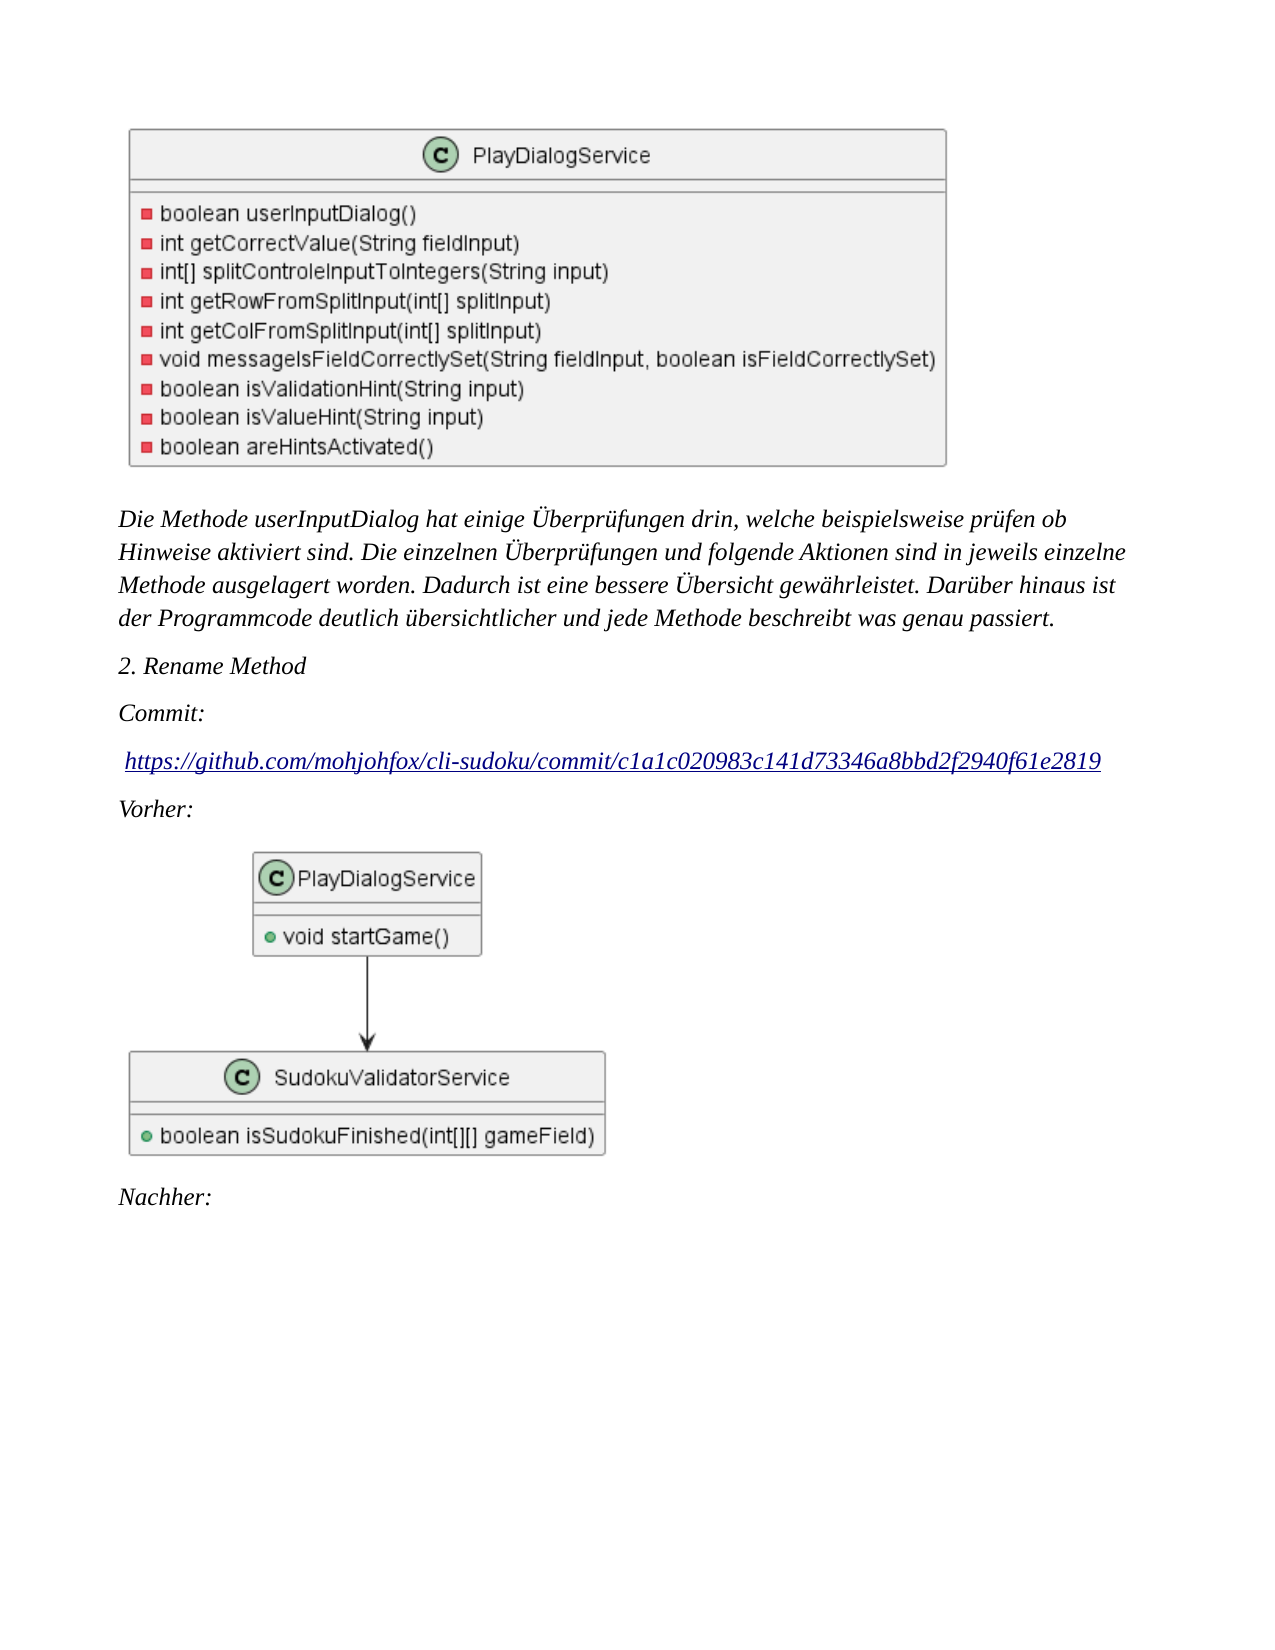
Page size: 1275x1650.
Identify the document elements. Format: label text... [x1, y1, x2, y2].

text https://github.com/mohjohfox/cli-sudoku/commit/c1a1c020983c141d73346a8bbd2f2940f61e2819 [118, 746, 1157, 775]
text Commit: [118, 698, 1157, 727]
text Nachher: [118, 1182, 1157, 1211]
text Die Methode userInputDialog hat einige Überprüfungen drin, welche beispielsweise prüfen ob Hinweise aktiviert sind. Die einzelnen Überprüfungen und folgende Aktionen sind in jeweils einzelne Methode ausgelagert worden. Dadurch ist eine bessere Übersicht gewährleistet. Darüber hinaus ist der Programmcode deutlich übersichtlicher und jede Methode beschreibt was genau passiert. [118, 504, 1157, 632]
text 2. Rename Method [118, 651, 1157, 679]
text Vorher: [118, 794, 1157, 822]
